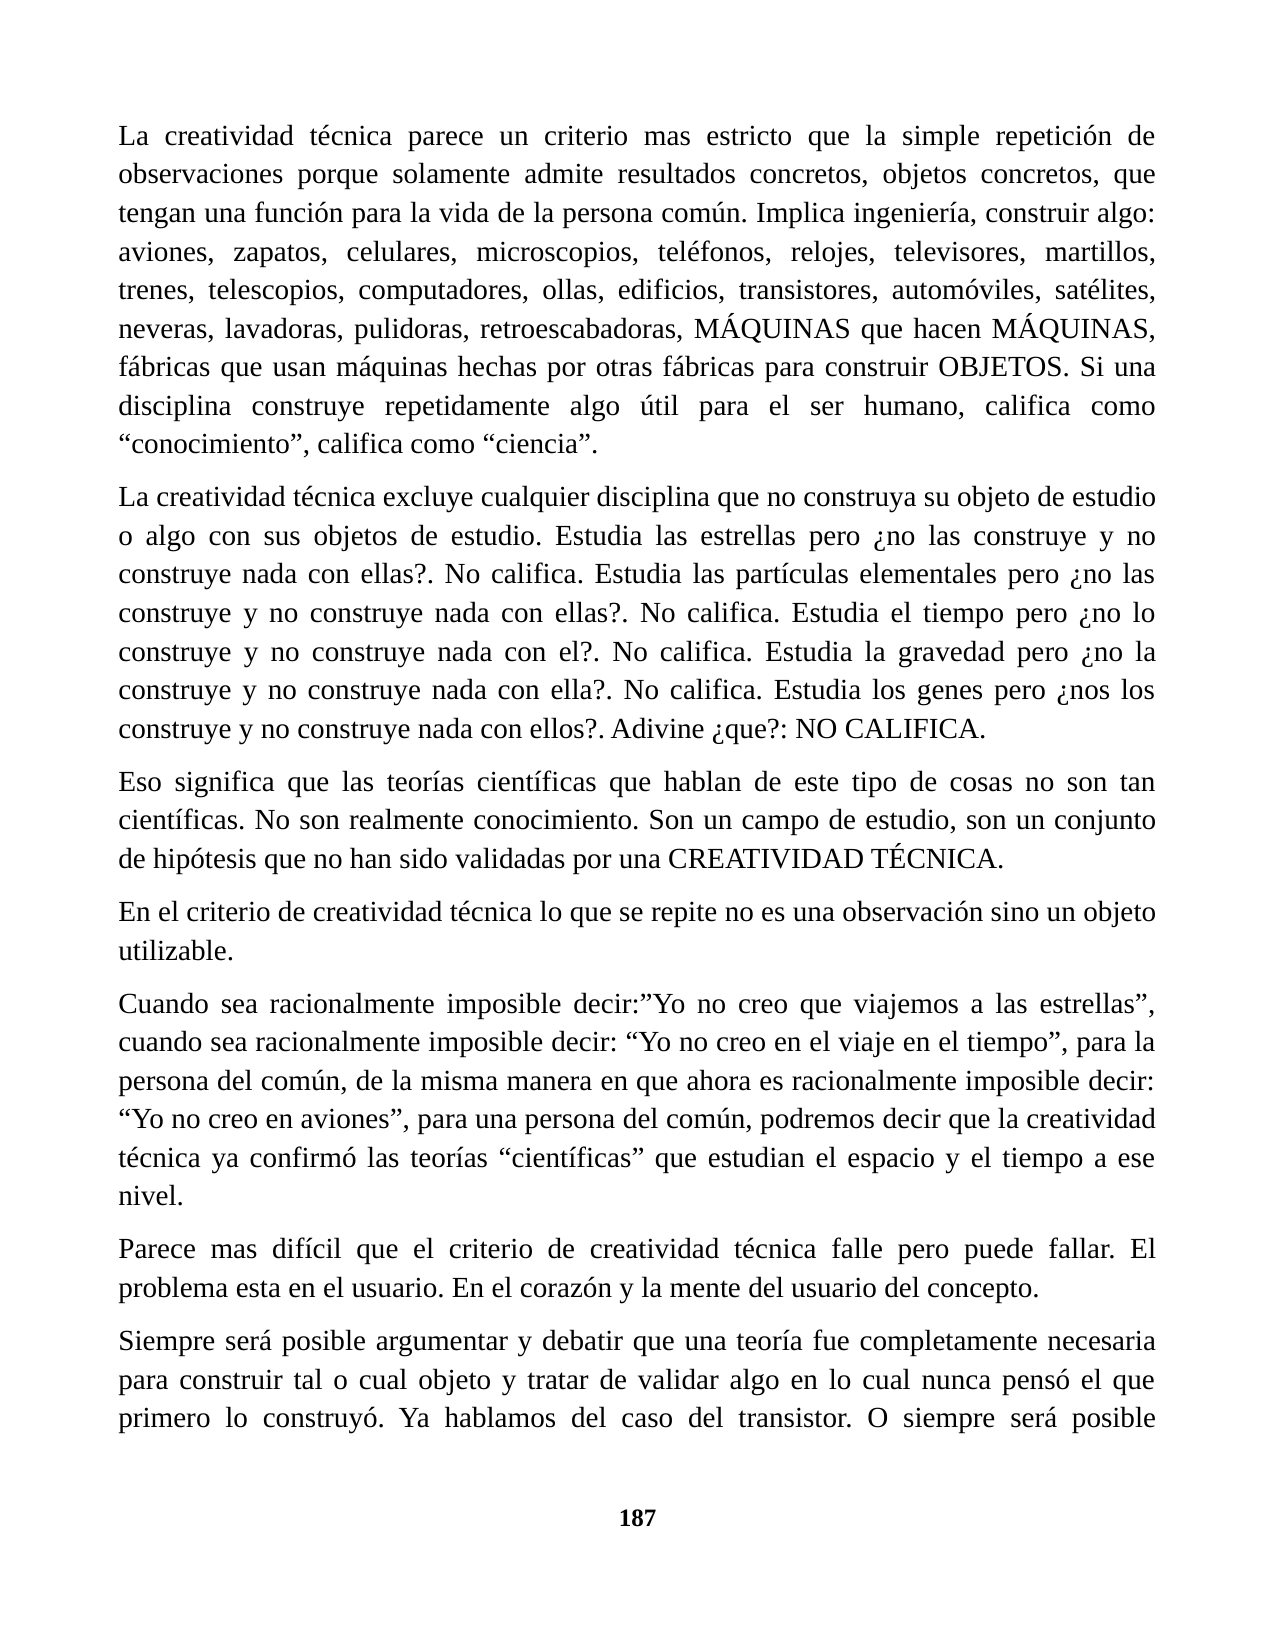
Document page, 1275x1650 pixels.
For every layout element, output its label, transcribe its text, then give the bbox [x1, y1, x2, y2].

text La creatividad técnica excluye cualquier disciplina que no construya su objeto de estudio o algo con sus objetos de estudio. Estudia las estrellas pero ¿no las construye y no construye nada con ellas?. No califica. Estudia las partículas elementales pero ¿no las construye y no construye nada con ellas?. No califica. Estudia el tiempo pero ¿no lo construye y no construye nada con el?. No califica. Estudia la gravedad pero ¿no la construye y no construye nada con ella?. No califica. Estudia los genes pero ¿nos los construye y no construye nada con ellos?. Adivine ¿que?: NO CALIFICA. [118, 479, 1157, 744]
text En el criterio de creatividad técnica lo que se repite no es una observación sino un objeto utilizable. [118, 894, 1157, 966]
text Siempre será posible argumentar y debatir que una teoría fue completamente necesaria para construir tal o cual objeto y tratar de validar algo en lo cual nunca pensó el que primero lo construyó. Ya hablamos del caso del transistor. O siempre será posible [118, 1323, 1157, 1434]
text Eso significa que las teorías científicas que hablan de este tipo de cosas no son tan científicas. No son realmente conocimiento. Son un campo de estudio, son un conjunto de hipótesis que no han sido validadas por una CREATIVIDAD TÉCNICA. [118, 764, 1157, 874]
text La creatividad técnica parece un criterio mas estricto que la simple repetición de observaciones porque solamente admite resultados concretos, objetos concretos, que tengan una función para la vida de la persona común. Implica ingeniería, construir algo: aviones, zapatos, celulares, microscopios, teléfonos, relojes, televisores, martillos, trenes, telescopios, computadores, ollas, edificios, transistores, automóviles, satélites, neveras, lavadoras, pulidoras, retroescabadoras, MÁQUINAS que hacen MÁQUINAS, fábricas que usan máquinas hechas por otras fábricas para construir OBJETOS. Si una disciplina construye repetidamente algo útil para el ser humano, califica como “conocimiento”, califica como “ciencia”. [118, 118, 1157, 460]
text Parece mas difícil que el criterio de creatividad técnica falle pero puede fallar. El problema esta en el usuario. En el corazón y la mente del usuario del concepto. [118, 1232, 1157, 1304]
text Cuando sea racionalmente imposible decir:”Yo no creo que viajemos a las estrellas”, cuando sea racionalmente imposible decir: “Yo no creo en el viaje en el tiempo”, para la persona del común, de la misma manera en que ahora es racionalmente imposible decir: “Yo no creo en aviones”, para una persona del común, podremos decir que la creatividad técnica ya confirmó las teorías “científicas” que estudian el espacio y el tiempo a ese nivel. [118, 986, 1157, 1212]
